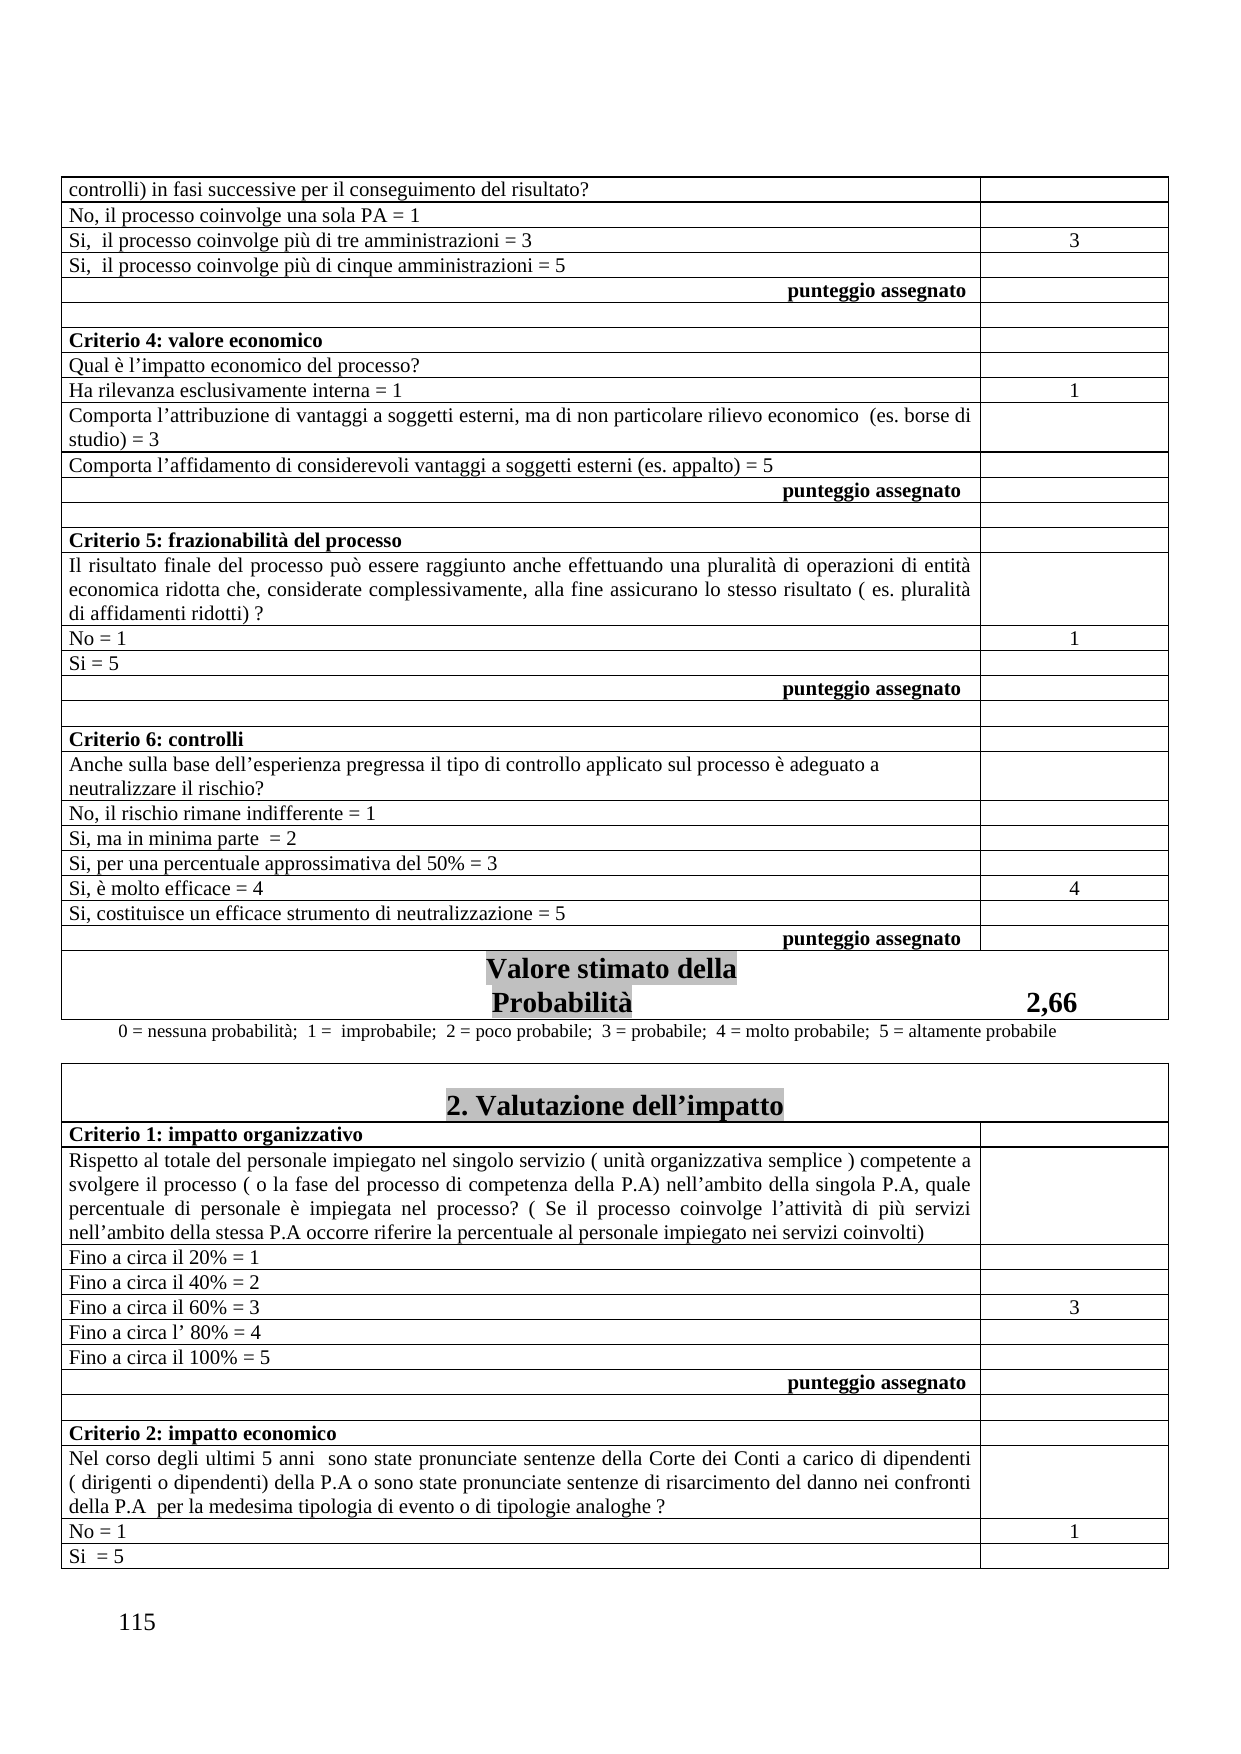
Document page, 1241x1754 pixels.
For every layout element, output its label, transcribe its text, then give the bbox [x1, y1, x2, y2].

table_cell [981, 403, 1168, 451]
table_cell [981, 328, 1168, 352]
table_cell Fino a circa il 20% = 1 [62, 1245, 980, 1269]
table_cell Si, costituisce un efficace strumento di neutralizzazione = 5 [62, 901, 980, 925]
table_cell punteggio assegnato [62, 1370, 980, 1394]
table_cell 4 [981, 876, 1168, 900]
table_cell Criterio 5: frazionabilità del processo [62, 528, 980, 552]
table_cell [981, 528, 1168, 552]
table_cell [62, 1395, 980, 1419]
table_cell [981, 453, 1168, 477]
table_cell [981, 676, 1168, 700]
table_cell No, il rischio rimane indifferente = 1 [62, 801, 980, 825]
table_cell [981, 553, 1168, 625]
table_cell [981, 303, 1168, 327]
text 0 = nessuna probabilità; 1 = improbabile; 2 = poco probabile; 3 = probabile; 4 = molto probabile; 5 = altamente probabile [118, 1020, 1122, 1041]
table_cell Criterio 4: valore economico [62, 328, 980, 352]
table_cell [981, 1345, 1168, 1369]
table_cell [981, 253, 1168, 277]
table_header 2. Valutazione dell’impatto [62, 1064, 1168, 1121]
table_cell Ha rilevanza esclusivamente interna = 1 [62, 378, 980, 402]
table_cell punteggio assegnato [62, 926, 980, 950]
table_cell Fino a circa il 60% = 3 [62, 1295, 980, 1319]
table_cell [981, 1395, 1168, 1419]
table_cell [981, 1421, 1168, 1444]
table_cell Si, il processo coinvolge più di tre amministrazioni = 3 [62, 228, 980, 252]
table_cell Si = 5 [62, 1544, 980, 1568]
table_cell Rispetto al totale del personale impiegato nel singolo servizio ( unità organizzativa semplice ) competente a svolgere il processo ( o la fase del processo di competenza della P.A) nell’ambito della singola P.A, quale percentuale di personale è impiegata nel processo? ( Se il processo coinvolge l’attività di più servizi nell’ambito della stessa P.A occorre riferire la percentuale al personale impiegato nei servizi coinvolti) [62, 1148, 980, 1244]
table_cell [981, 801, 1168, 825]
table_cell Si, il processo coinvolge più di cinque amministrazioni = 5 [62, 253, 980, 277]
table_cell Criterio 6: controlli [62, 727, 980, 751]
table_cell [981, 727, 1168, 751]
table_cell [981, 901, 1168, 925]
table_cell Qual è l’impatto economico del processo? [62, 353, 980, 377]
table_cell [62, 303, 980, 327]
table_cell 3 [981, 1295, 1168, 1319]
table_cell Comporta l’attribuzione di vantaggi a soggetti esterni, ma di non particolare rilievo economico (es. borse di studio) = 3 [62, 403, 980, 451]
table_cell No = 1 [62, 1519, 980, 1543]
table_cell [981, 701, 1168, 726]
table_cell Fino a circa il 40% = 2 [62, 1270, 980, 1294]
table_cell 3 [981, 228, 1168, 252]
table_cell [62, 503, 980, 527]
table_cell [981, 203, 1168, 227]
table_cell Si, ma in minima parte = 2 [62, 826, 980, 850]
table_cell [981, 178, 1168, 201]
table_cell No, il processo coinvolge una sola PA = 1 [62, 203, 980, 227]
table_cell Anche sulla base dell’esperienza pregressa il tipo di controllo applicato sul processo è adeguato a neutralizzare il rischio? [62, 752, 980, 800]
table_cell controlli) in fasi successive per il conseguimento del risultato? [62, 178, 980, 201]
table_cell [981, 278, 1168, 302]
table_cell [981, 1245, 1168, 1269]
table_cell [981, 651, 1168, 675]
table_cell [981, 926, 1168, 950]
table_cell punteggio assegnato [62, 676, 980, 700]
table_cell Criterio 1: impatto organizzativo [62, 1123, 980, 1146]
table_cell 1 [981, 378, 1168, 402]
table_cell [981, 1544, 1168, 1568]
table_cell Si = 5 [62, 651, 980, 675]
table_cell 1 [981, 1519, 1168, 1543]
table_cell Il risultato finale del processo può essere raggiunto anche effettuando una pluralità di operazioni di entità economica ridotta che, considerate complessivamente, alla fine assicurano lo stesso risultato ( es. pluralità di affidamenti ridotti) ? [62, 553, 980, 625]
table_cell [981, 826, 1168, 850]
table_cell Fino a circa l’ 80% = 4 [62, 1320, 980, 1344]
table_cell [981, 752, 1168, 800]
table_cell [981, 1123, 1168, 1146]
table_cell Nel corso degli ultimi 5 anni sono state pronunciate sentenze della Corte dei Conti a carico di dipendenti ( dirigenti o dipendenti) della P.A o sono state pronunciate sentenze di risarcimento del danno nei confronti della P.A per la medesima tipologia di evento o di tipologie analoghe ? [62, 1446, 980, 1518]
table_cell punteggio assegnato [62, 478, 980, 502]
table_cell [981, 1320, 1168, 1344]
table_cell [981, 1446, 1168, 1518]
table_cell Valore stimato della Probabilità 2,66 [62, 951, 1168, 1018]
table_cell [981, 851, 1168, 875]
table_cell Comporta l’affidamento di considerevoli vantaggi a soggetti esterni (es. appalto) = 5 [62, 453, 980, 477]
table_cell [981, 353, 1168, 377]
table_cell Si, è molto efficace = 4 [62, 876, 980, 900]
table_cell Si, per una percentuale approssimativa del 50% = 3 [62, 851, 980, 875]
table_cell [981, 503, 1168, 527]
table_cell No = 1 [62, 626, 980, 650]
table_cell [62, 701, 980, 726]
table_cell punteggio assegnato [62, 278, 980, 302]
table_cell [981, 1370, 1168, 1394]
table_cell [981, 478, 1168, 502]
table_cell 1 [981, 626, 1168, 650]
table_cell Criterio 2: impatto economico [62, 1421, 980, 1444]
table_cell [981, 1148, 1168, 1244]
table_cell Fino a circa il 100% = 5 [62, 1345, 980, 1369]
table_cell [981, 1270, 1168, 1294]
